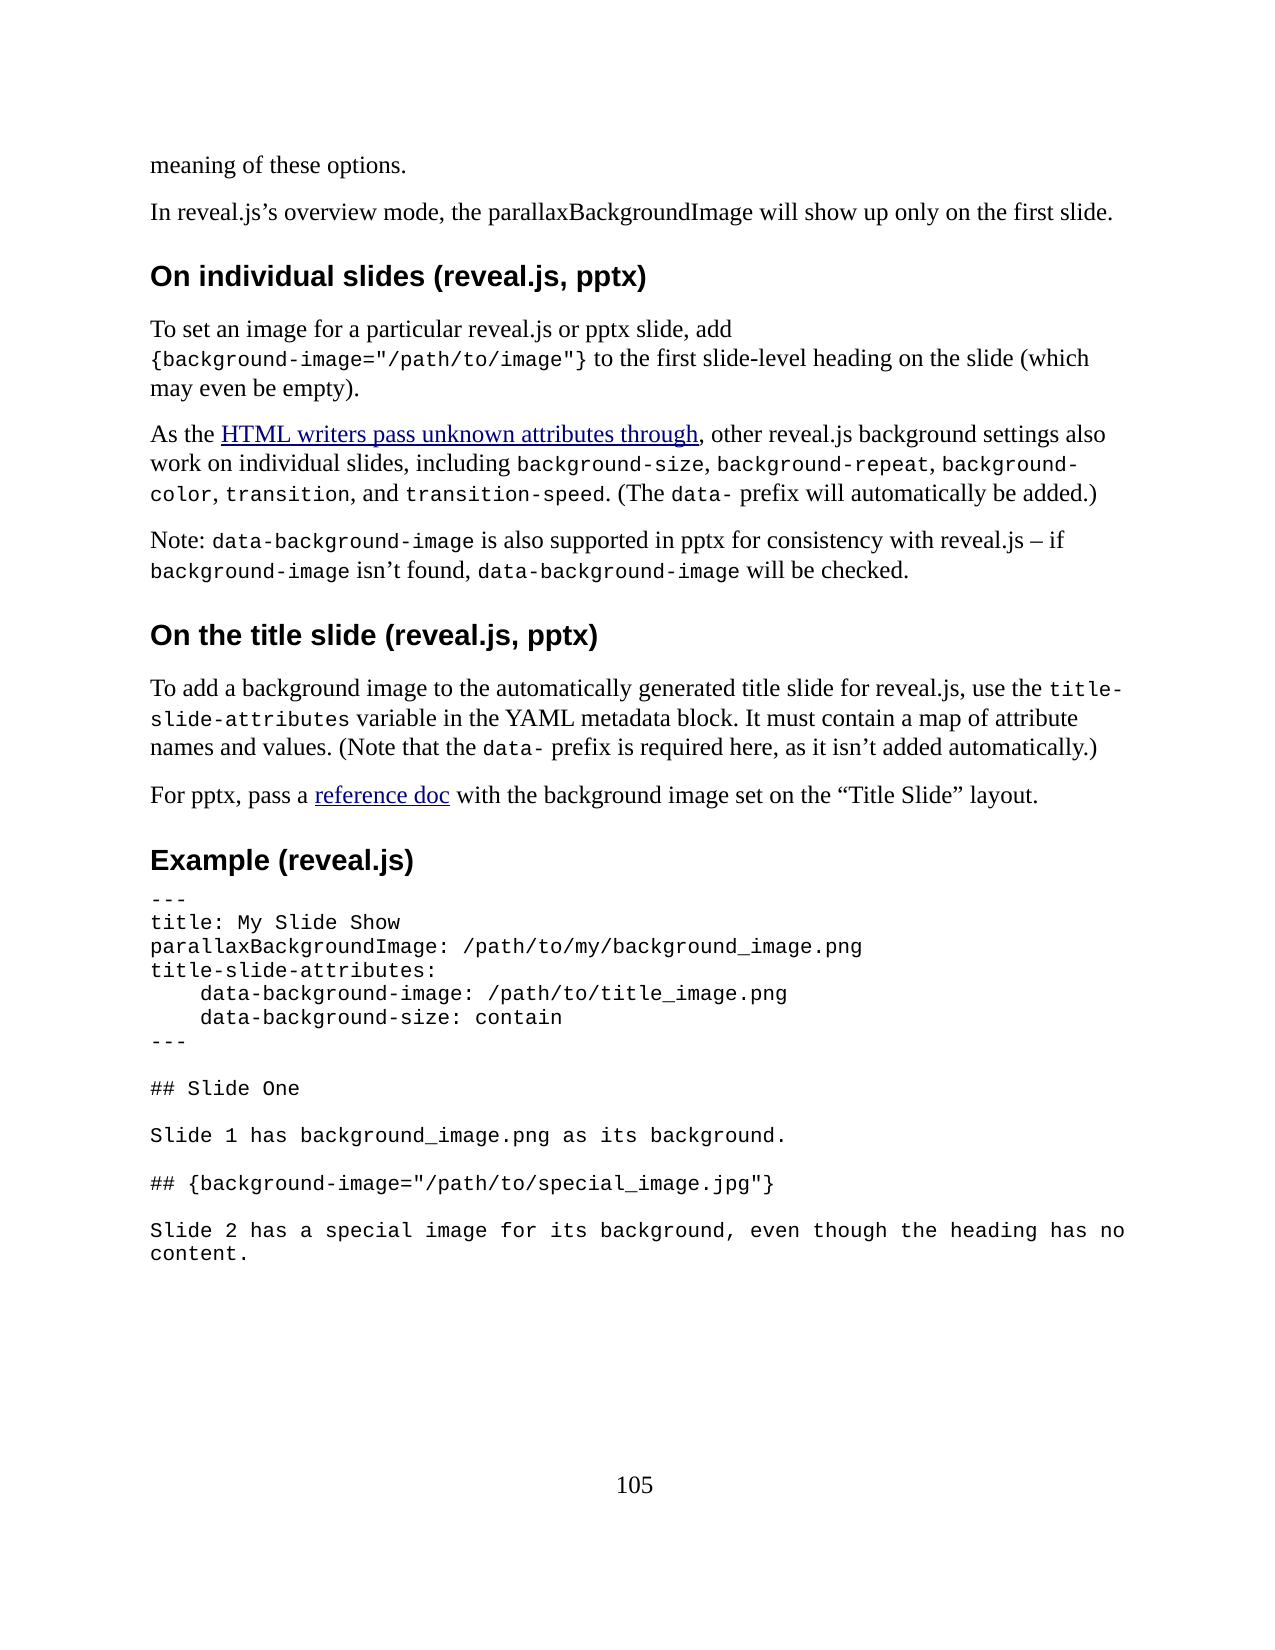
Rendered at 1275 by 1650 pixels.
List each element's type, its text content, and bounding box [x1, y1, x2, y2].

text As the HTML writers pass unknown attributes through, other reveal.js background settings also work on individual slides, including background-size, background-repeat, background-color, transition, and transition-speed. (The data- prefix will automatically be added.) [150, 419, 1125, 507]
text title-slide-attributes: [150, 960, 1125, 983]
text --- [150, 1031, 1125, 1054]
text ## Slide One [150, 1078, 1125, 1102]
subtitle Example (reveal.js) [150, 843, 1125, 876]
text data-background-image: /path/to/title_image.png [150, 983, 1125, 1007]
text Slide 1 has background_image.png as its background. [150, 1125, 1125, 1149]
subtitle On individual slides (reveal.js, pptx) [150, 259, 1125, 293]
text To set an image for a particular reveal.js or pptx slide, add {background-image="/path/to/image"} to the first slide-level heading on the slide (which may even be empty). [150, 314, 1125, 401]
subtitle On the title slide (reveal.js, pptx) [150, 618, 1125, 652]
text Note: data-background-image is also supported in pptx for consistency with reveal.js – if background-image isn’t found, data-background-image will be checked. [150, 525, 1125, 584]
text ## {background-image="/path/to/special_image.jpg"} [150, 1172, 1125, 1196]
text In reveal.js’s overview mode, the parallaxBackgroundImage will show up only on the first slide. [150, 197, 1125, 225]
text To add a background image to the automatically generated title slide for reveal.js, use the title-slide-attributes variable in the YAML metadata block. It must contain a map of attribute names and values. (Note that the data- prefix is required here, as it isn’t added automatically.) [150, 673, 1125, 762]
text parallaxBackgroundImage: /path/to/my/background_image.png [150, 936, 1125, 960]
text For pptx, pass a reference doc with the background image set on the “Title Slide” layout. [150, 780, 1125, 809]
text --- [150, 889, 1125, 912]
text title: My Slide Show [150, 912, 1125, 936]
text Slide 2 has a special image for its background, even though the heading has no content. [150, 1220, 1125, 1267]
text data-background-size: contain [150, 1007, 1125, 1031]
text meaning of these options. [150, 150, 1125, 179]
